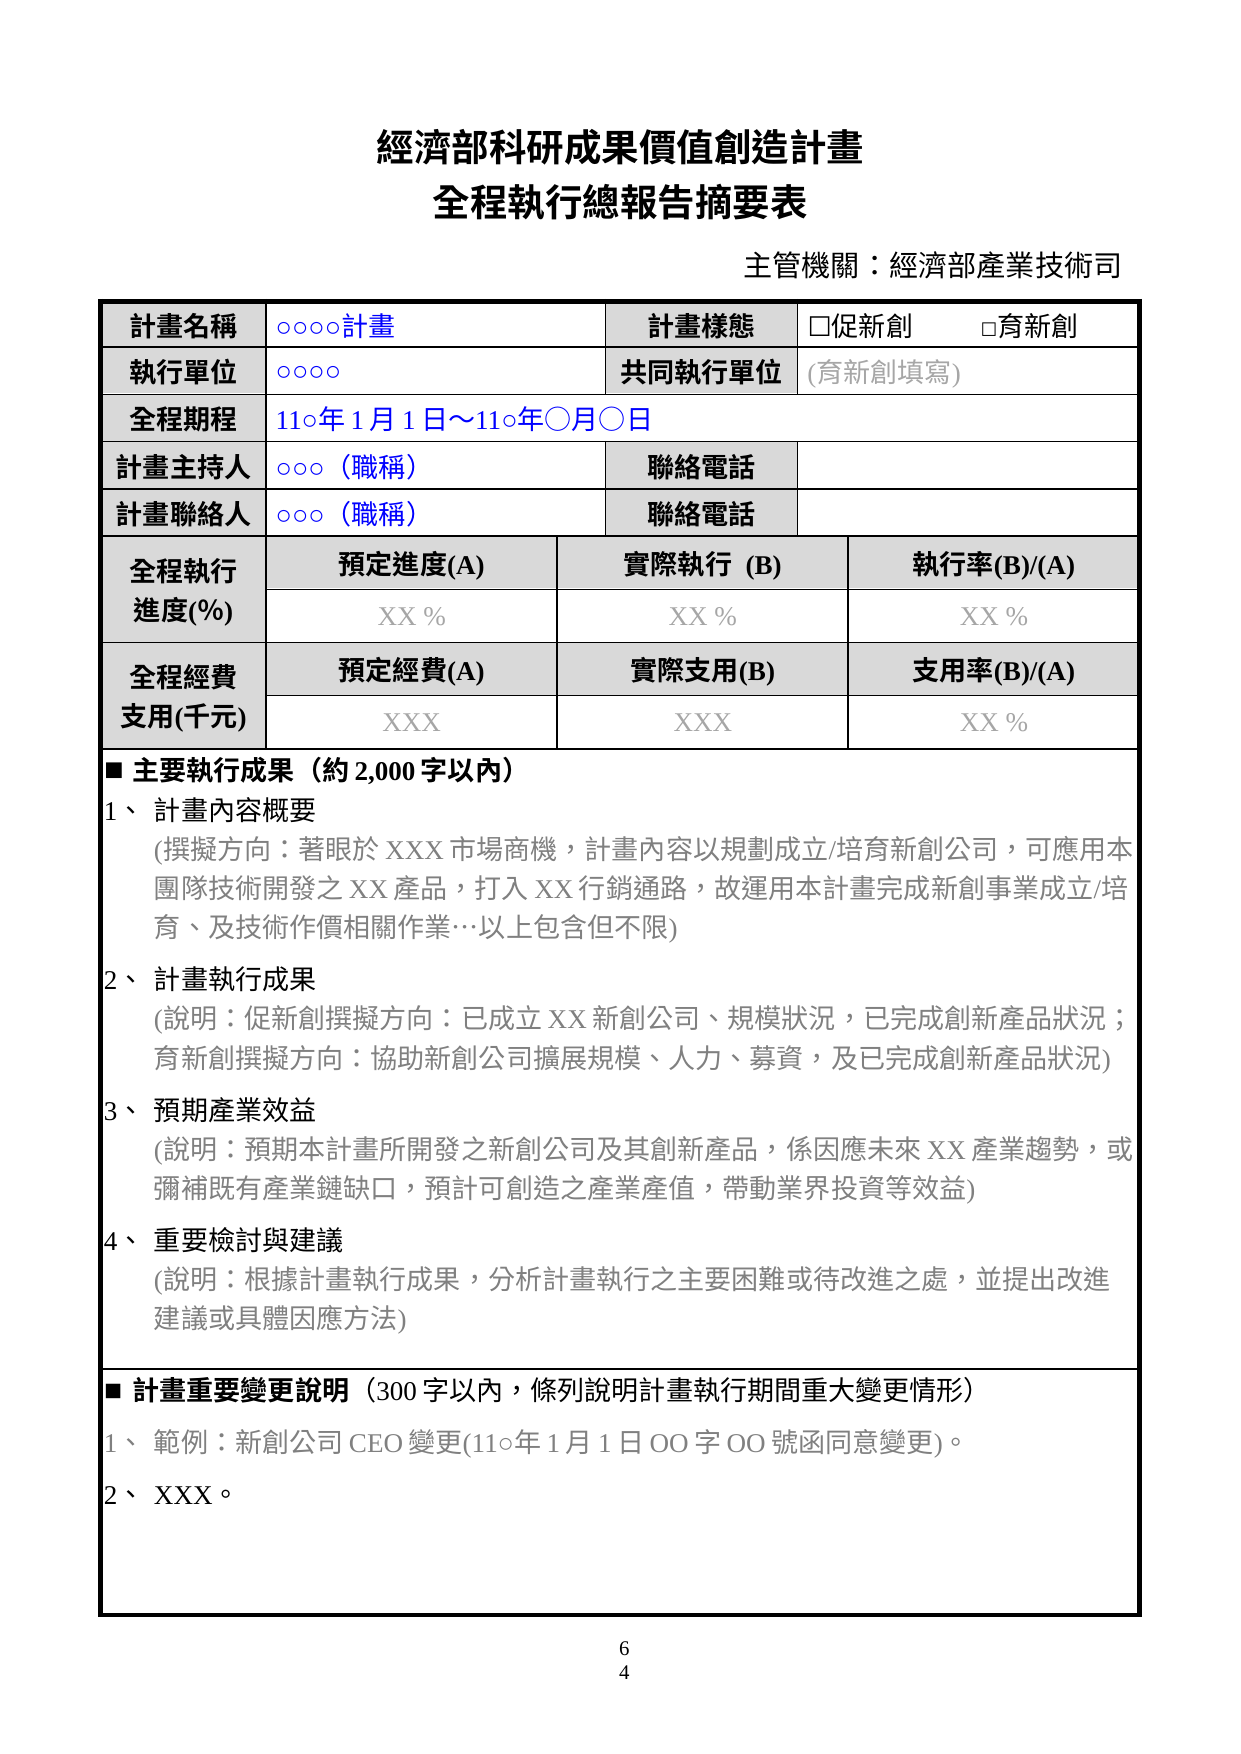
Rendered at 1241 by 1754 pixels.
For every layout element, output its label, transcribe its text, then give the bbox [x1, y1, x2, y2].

table_cell 執行單位 [103, 348, 265, 393]
table_cell 實際執行 (B) [558, 537, 847, 588]
table_cell ○○○（職稱） [267, 490, 605, 535]
table_cell XXX [267, 696, 556, 748]
table_cell 計畫聯絡人 [103, 490, 265, 535]
table_cell 計畫重要變更說明（300字以內，條列說明計畫執行期間重大變更情形） 範例：新創公司CEO變更(11○年1月1日OO字OO號函同意變更)。 XXX。 [103, 1370, 1137, 1613]
table_cell [798, 442, 1137, 488]
table_cell 支用率(B)/(A) [849, 643, 1137, 695]
table_cell [798, 490, 1137, 535]
table_cell XX % [558, 590, 847, 642]
table_cell 主要執行成果（約2,000字以內） 計畫內容概要 (撰擬方向：著眼於XXX市場商機，計畫內容以規劃成立/培育新創公司，可應用本團隊技術開發之XX產品，打入XX行銷通路，故運用本計畫完成新創事業成立/培育、及技術作價相關作業…以上包含但不限) 計畫執行成果 (說明：促新創撰擬方向：已成立XX新創公司、規模狀況，已完成創新產品狀況；育新創撰擬方向：協助新創公司擴展規模、人力、募資，及已完成創新產品狀況) 預期產業效益 (說明：預期本計畫所開發之新創公司及其創新產品，係因應未來XX產業趨勢，或彌補既有產業鏈缺口，預計可創造之產業產值，帶動業界投資等效益) 重要檢討與建議 (說明：根據計畫執行成果，分析計畫執行之主要困難或待改進之處，並提出改進建議或具體因應方法) [103, 750, 1137, 1368]
table_cell XXX [558, 696, 847, 748]
table_header ☐促新創 ☐育新創 [798, 304, 1137, 346]
text 主管機關：經濟部產業技術司 [118, 239, 1122, 286]
table_cell 共同執行單位 [606, 348, 797, 393]
table_cell ○○○○ [267, 348, 605, 393]
text 全程執行總報告摘要表 [118, 172, 1122, 227]
table_cell XX % [849, 590, 1137, 642]
table_cell 聯絡電話 [606, 490, 797, 535]
table_cell 全程執行 進度(％) [103, 537, 265, 642]
table_cell 執行率(B)/(A) [849, 537, 1137, 588]
table_header 計畫樣態 [606, 304, 797, 346]
table_header ○○○○計畫 [267, 304, 605, 346]
table_cell 聯絡電話 [606, 442, 797, 488]
text 經濟部科研成果價值創造計畫 [118, 118, 1122, 172]
table_cell 全程期程 [103, 395, 265, 441]
table_cell 計畫主持人 [103, 442, 265, 488]
table_header 計畫名稱 [103, 304, 265, 346]
table_cell 預定經費(A) [267, 643, 556, 695]
table_cell 11○年1月1日～11○年○月○日 [267, 395, 1137, 441]
table_cell XX % [849, 696, 1137, 748]
table_cell 預定進度(A) [267, 537, 556, 588]
table_cell (育新創填寫) [798, 348, 1137, 393]
table_cell XX % [267, 590, 556, 642]
table_cell 實際支用(B) [558, 643, 847, 695]
table_cell 全程經費 支用(千元) [103, 643, 265, 748]
table_cell ○○○（職稱） [267, 442, 605, 488]
